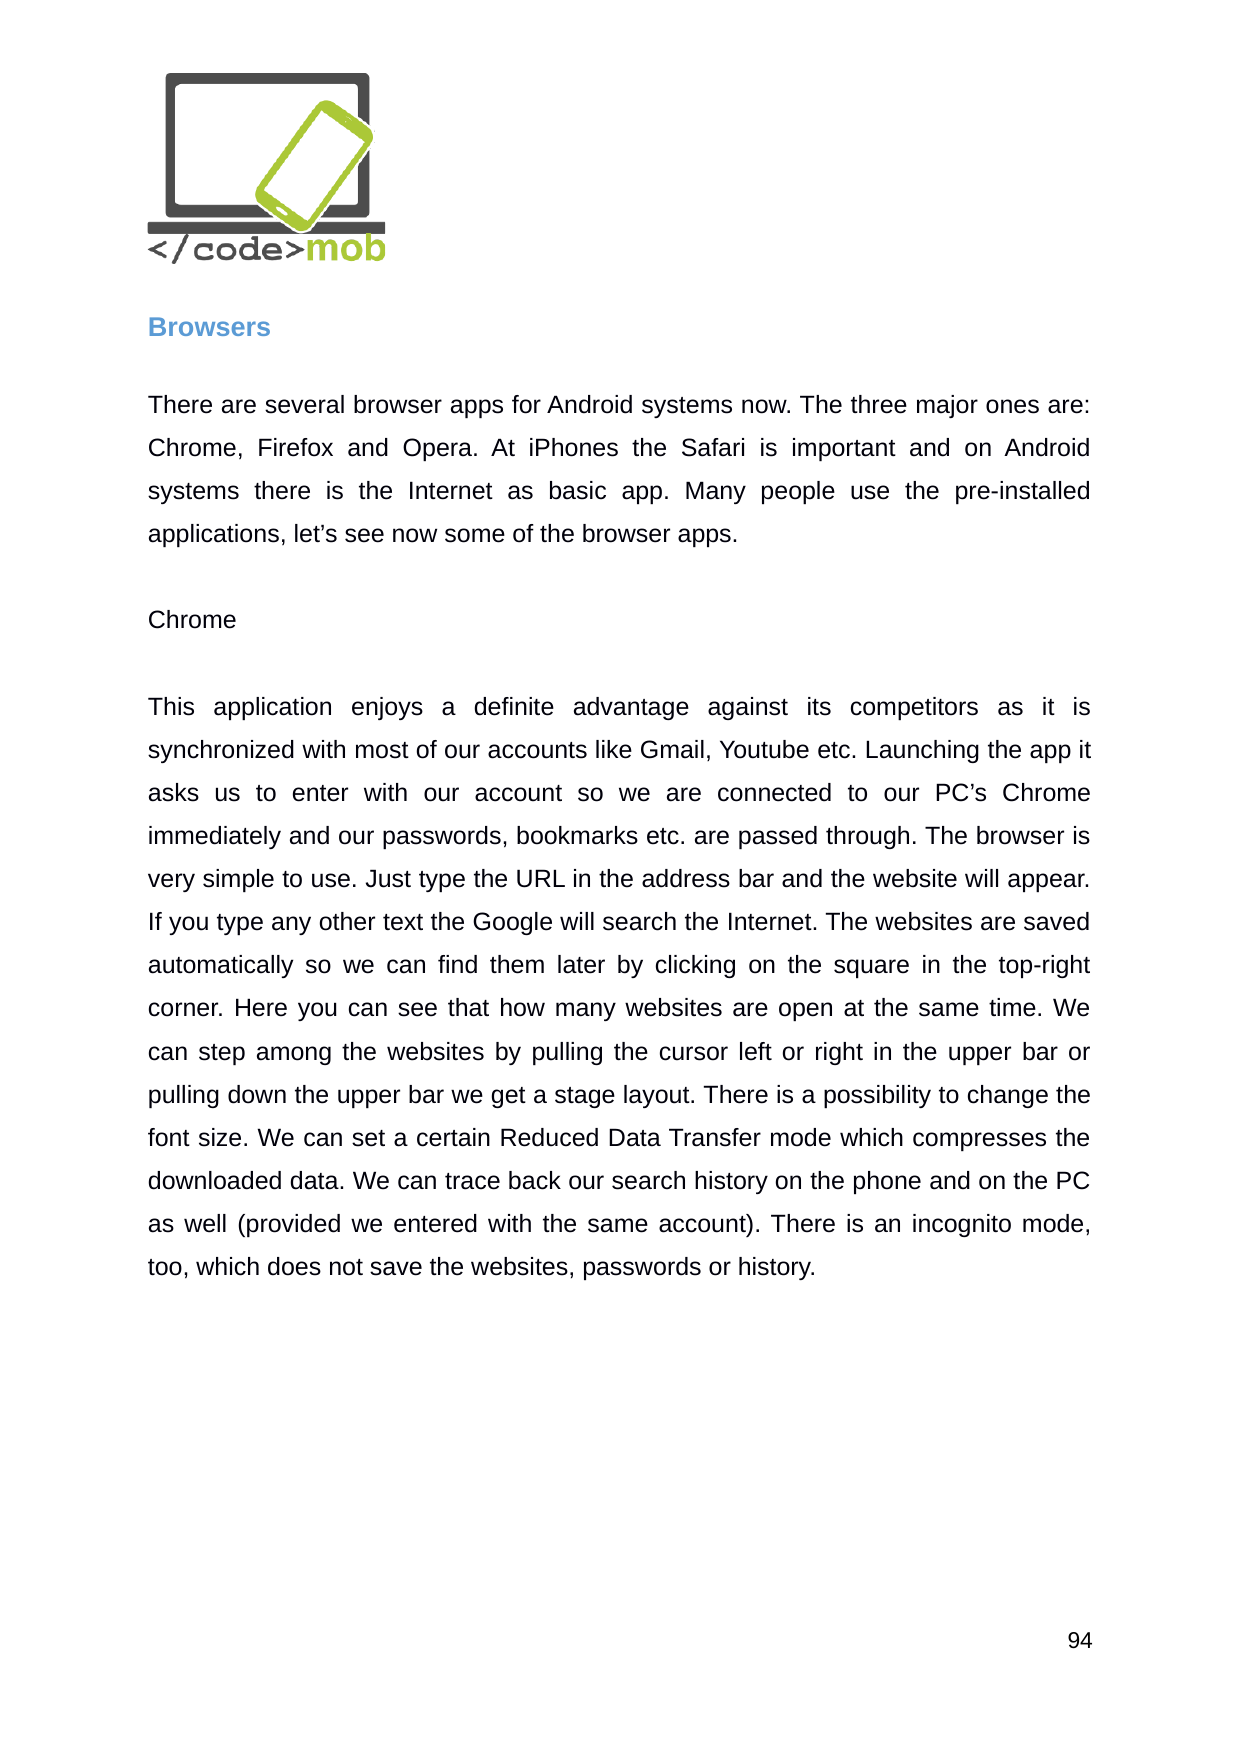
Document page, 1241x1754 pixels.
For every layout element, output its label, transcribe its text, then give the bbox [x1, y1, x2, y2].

text There are several browser apps for Android systems now. The three major ones are: Chrome, Firefox and Opera. At iPhones the Safari is important and on Android systems there is the Internet as basic app. Many people use the pre-installed applications, let’s see now some of the browser apps. [148, 389, 1093, 548]
text Chrome [148, 605, 1093, 634]
subtitle Browsers [148, 311, 1093, 342]
picture [147, 73, 386, 264]
text This application enjoys a definite advantage against its competitors as it is synchronized with most of our accounts like Gmail, Youtube etc. Launching the app it asks us to enter with our account so we are connected to our PC’s Chrome immediately and our passwords, bookmarks etc. are passed through. The browser is very simple to use. Just type the URL in the address bar and the website will appear. If you type any other text the Google will search the Internet. The websites are saved automatically so we can find them later by clicking on the square in the top-right corner. Here you can see that how many websites are open at the same time. We can step among the websites by pulling the cursor left or right in the upper bar or pulling down the upper bar we get a stage layout. There is a possibility to change the font size. We can set a certain Reduced Data Transfer mode which compresses the downloaded data. We can trace back our search history on the phone and on the PC as well (provided we entered with the same account). There is an incognito mode, too, which does not save the websites, passwords or history. [148, 691, 1093, 1281]
